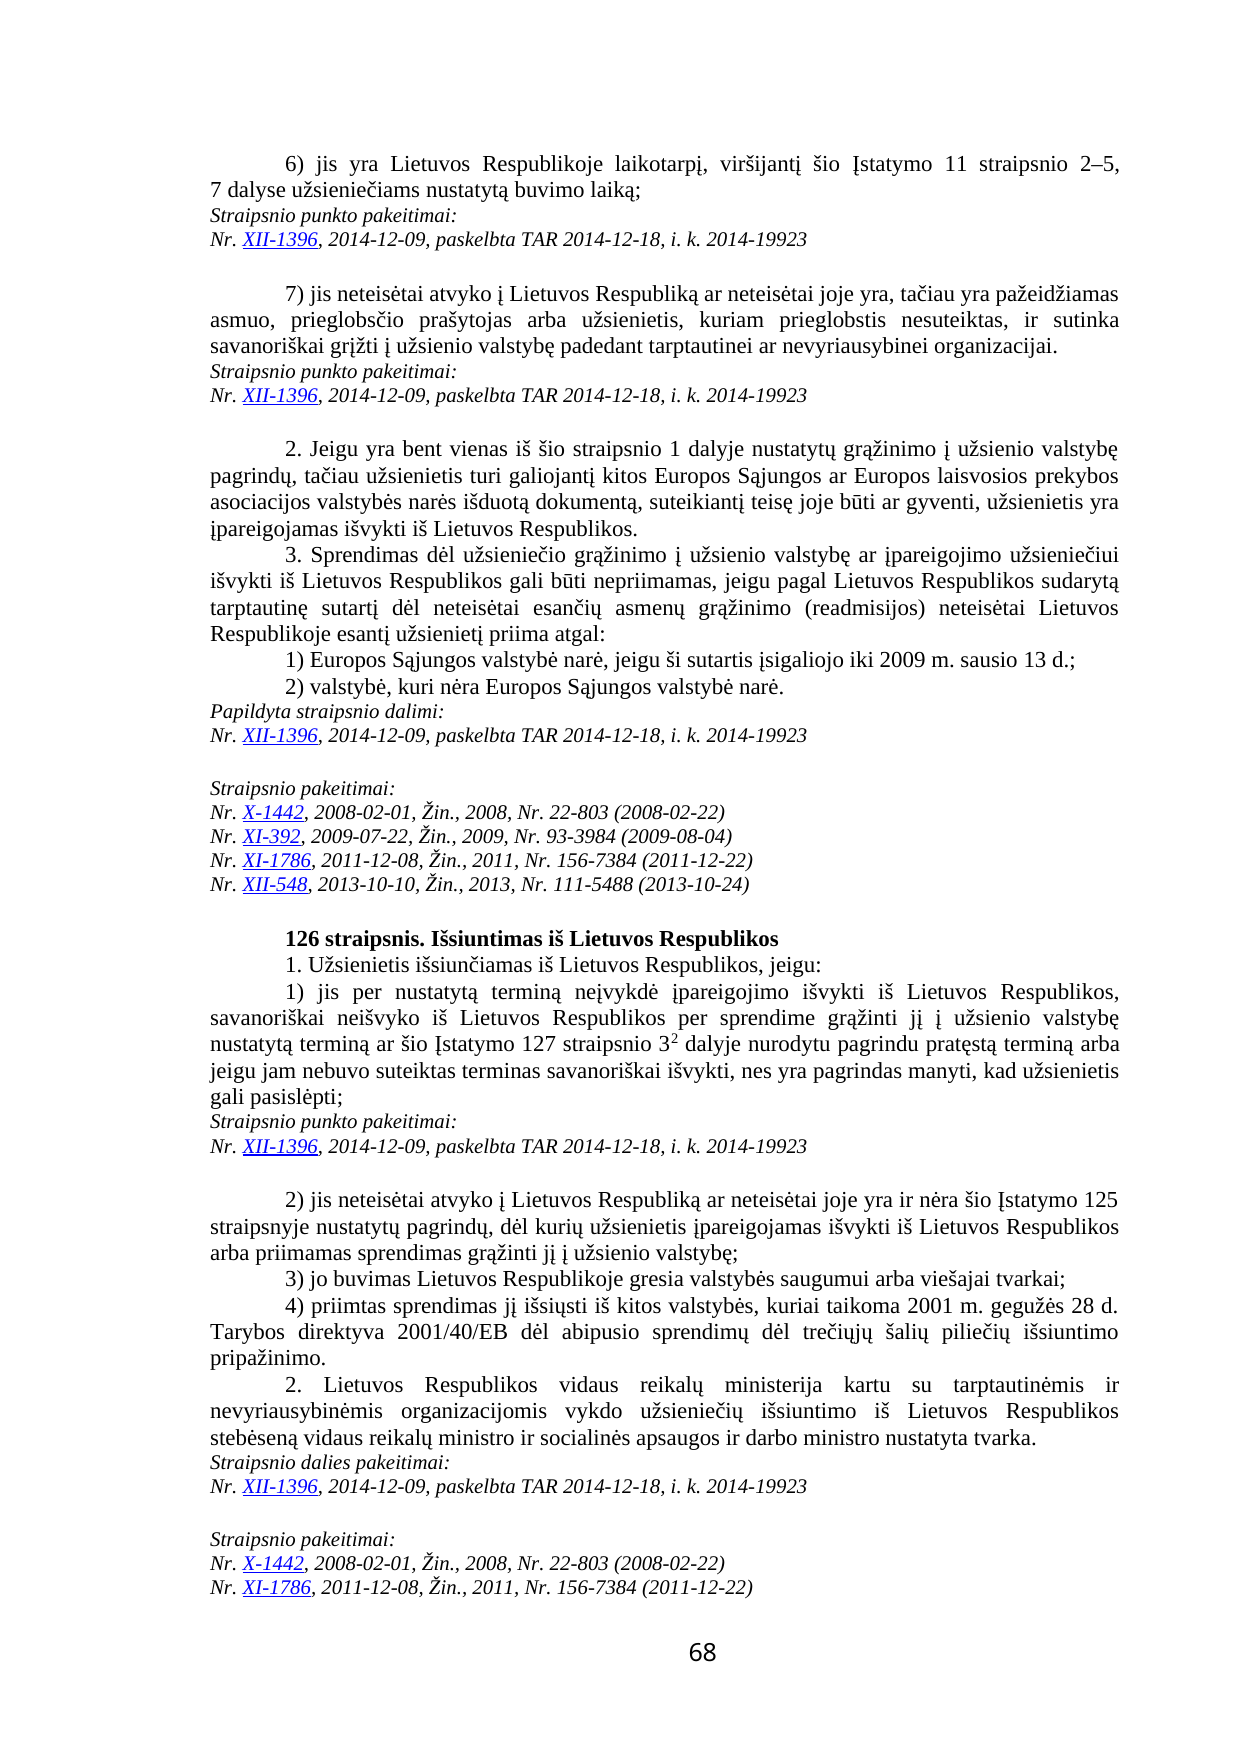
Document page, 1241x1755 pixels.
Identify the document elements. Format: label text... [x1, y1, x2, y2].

text 2) valstybė, kuri nėra Europos Sąjungos valstybė narė. [210, 673, 1120, 699]
text 7) jis neteisėtai atvyko į Lietuvos Respubliką ar neteisėtai joje yra, tačiau yra pažeidžiamas asmuo, prieglobsčio prašytojas arba užsienietis, kuriam prieglobstis nesuteiktas, ir sutinka savanoriškai grįžti į užsienio valstybę padedant tarptautinei ar nevyriausybinei organizacijai. [210, 279, 1120, 359]
text 1) jis per nustatytą terminą neįvykdė įpareigojimo išvykti iš Lietuvos Respublikos, savanoriškai neišvyko iš Lietuvos Respublikos per sprendime grąžinti jį į užsienio valstybę nustatytą terminą ar šio Įstatymo 127 straipsnio 32 dalyje nurodytu pagrindu pratęstą terminą arba jeigu jam nebuvo suteiktas terminas savanoriškai išvykti, nes yra pagrindas manyti, kad užsienietis gali pasislėpti; [210, 978, 1120, 1109]
text 6) jis yra Lietuvos Respublikoje laikotarpį, viršijantį šio Įstatymo 11 straipsnio 2–5, 7 dalyse užsieniečiams nustatytą buvimo laiką; [210, 150, 1120, 203]
text Nr. X-1442, 2008-02-01, Žin., 2008, Nr. 22-803 (2008-02-22) [210, 800, 1120, 824]
text 3) jo buvimas Lietuvos Respublikoje gresia valstybės saugumui arba viešajai tvarkai; [210, 1265, 1120, 1292]
text Nr. XII-1396, 2014-12-09, paskelbta TAR 2014-12-18, i. k. 2014-19923 [210, 723, 1120, 747]
text 2. Jeigu yra bent vienas iš šio straipsnio 1 dalyje nustatytų grąžinimo į užsienio valstybę pagrindų, tačiau užsienietis turi galiojantį kitos Europos Sąjungos ar Europos laisvosios prekybos asociacijos valstybės narės išduotą dokumentą, suteikiantį teisę joje būti ar gyventi, užsienietis yra įpareigojamas išvykti iš Lietuvos Respublikos. [210, 436, 1120, 541]
text Nr. XII-1396, 2014-12-09, paskelbta TAR 2014-12-18, i. k. 2014-19923 [210, 383, 1120, 407]
text Straipsnio punkto pakeitimai: [210, 359, 1120, 383]
text 2. Lietuvos Respublikos vidaus reikalų ministerija kartu su tarptautinėmis ir nevyriausybinėmis organizacijomis vykdo užsieniečių išsiuntimo iš Lietuvos Respublikos stebėseną vidaus reikalų ministro ir socialinės apsaugos ir darbo ministro nustatyta tvarka. [210, 1371, 1120, 1450]
text 2) jis neteisėtai atvyko į Lietuvos Respubliką ar neteisėtai joje yra ir nėra šio Įstatymo 125 straipsnyje nustatytų pagrindų, dėl kurių užsienietis įpareigojamas išvykti iš Lietuvos Respublikos arba priimamas sprendimas grąžinti jį į užsienio valstybę; [210, 1186, 1120, 1265]
text 126 straipsnis. Išsiuntimas iš Lietuvos Respublikos [210, 925, 1120, 951]
text Nr. XII-1396, 2014-12-09, paskelbta TAR 2014-12-18, i. k. 2014-19923 [210, 227, 1120, 251]
text Nr. XII-1396, 2014-12-09, paskelbta TAR 2014-12-18, i. k. 2014-19923 [210, 1133, 1120, 1158]
text Nr. XI-1786, 2011-12-08, Žin., 2011, Nr. 156-7384 (2011-12-22) [210, 1575, 1120, 1599]
text Straipsnio pakeitimai: [210, 776, 1120, 800]
text Nr. XII-1396, 2014-12-09, paskelbta TAR 2014-12-18, i. k. 2014-19923 [210, 1474, 1120, 1498]
text 1. Užsienietis išsiunčiamas iš Lietuvos Respublikos, jeigu: [210, 951, 1120, 978]
text Straipsnio dalies pakeitimai: [210, 1450, 1120, 1474]
text Straipsnio pakeitimai: [210, 1527, 1120, 1551]
text 4) priimtas sprendimas jį išsiųsti iš kitos valstybės, kuriai taikoma 2001 m. gegužės 28 d. Tarybos direktyva 2001/40/EB dėl abipusio sprendimų dėl trečiųjų šalių piliečių išsiuntimo pripažinimo. [210, 1292, 1120, 1371]
text Nr. XI-392, 2009-07-22, Žin., 2009, Nr. 93-3984 (2009-08-04) [210, 824, 1120, 848]
text Papildyta straipsnio dalimi: [210, 699, 1120, 723]
text 3. Sprendimas dėl užsieniečio grąžinimo į užsienio valstybę ar įpareigojimo užsieniečiui išvykti iš Lietuvos Respublikos gali būti nepriimamas, jeigu pagal Lietuvos Respublikos sudarytą tarptautinę sutartį dėl neteisėtai esančių asmenų grąžinimo (readmisijos) neteisėtai Lietuvos Respublikoje esantį užsienietį priima atgal: [210, 541, 1120, 646]
text Nr. X-1442, 2008-02-01, Žin., 2008, Nr. 22-803 (2008-02-22) [210, 1551, 1120, 1575]
text Straipsnio punkto pakeitimai: [210, 203, 1120, 227]
text Straipsnio punkto pakeitimai: [210, 1109, 1120, 1133]
text 1) Europos Sąjungos valstybė narė, jeigu ši sutartis įsigaliojo iki 2009 m. sausio 13 d.; [210, 646, 1120, 673]
text Nr. XII-548, 2013-10-10, Žin., 2013, Nr. 111-5488 (2013-10-24) [210, 872, 1120, 896]
text Nr. XI-1786, 2011-12-08, Žin., 2011, Nr. 156-7384 (2011-12-22) [210, 848, 1120, 872]
